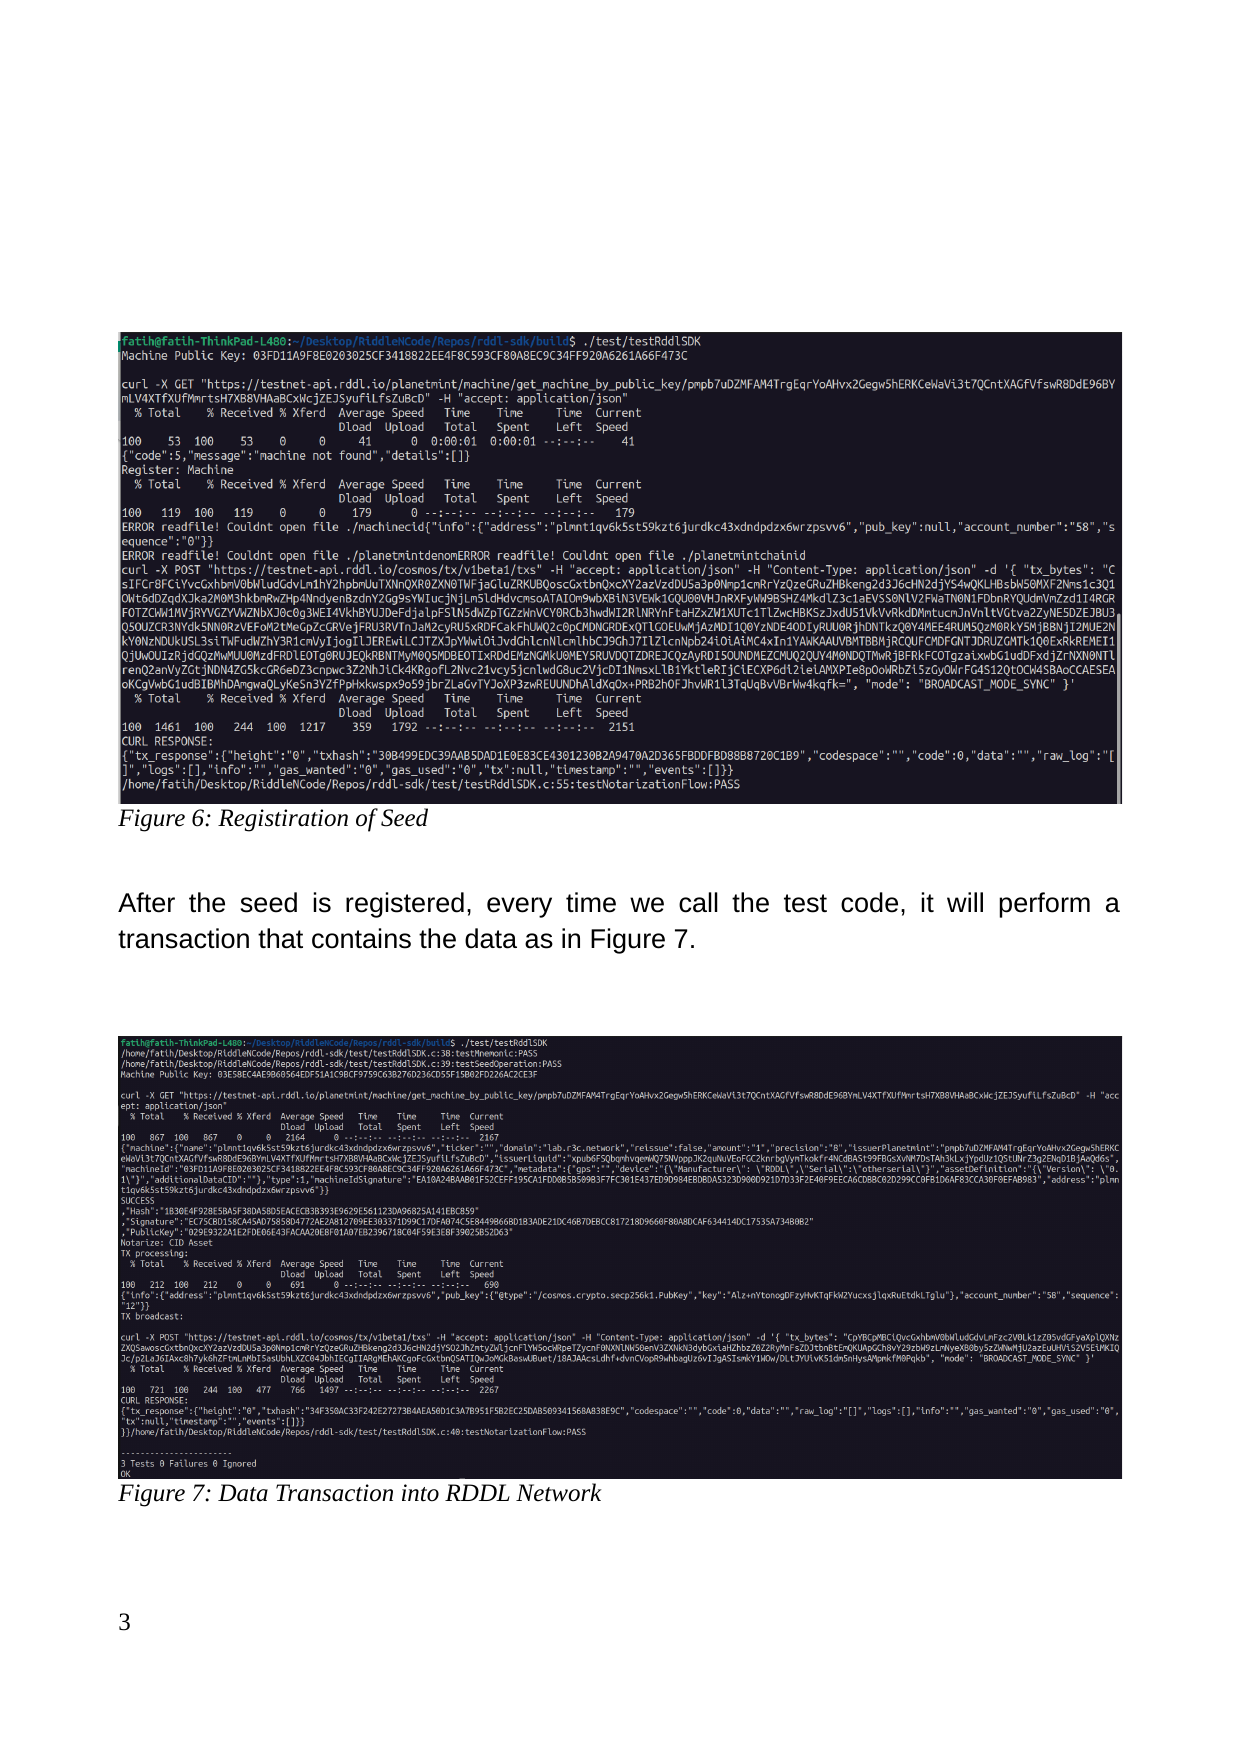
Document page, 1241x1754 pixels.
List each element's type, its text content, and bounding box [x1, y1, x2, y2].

text After the seed is registered, every time we call the test code, it will perform a transaction that contains the data as in Figure 7. [118, 887, 1122, 954]
picture [118, 1036, 1123, 1479]
text Figure 6: Registiration of Seed [118, 804, 1122, 832]
text Figure 7: Data Transaction into RDDL Network [118, 1479, 1122, 1507]
picture [118, 332, 1123, 804]
